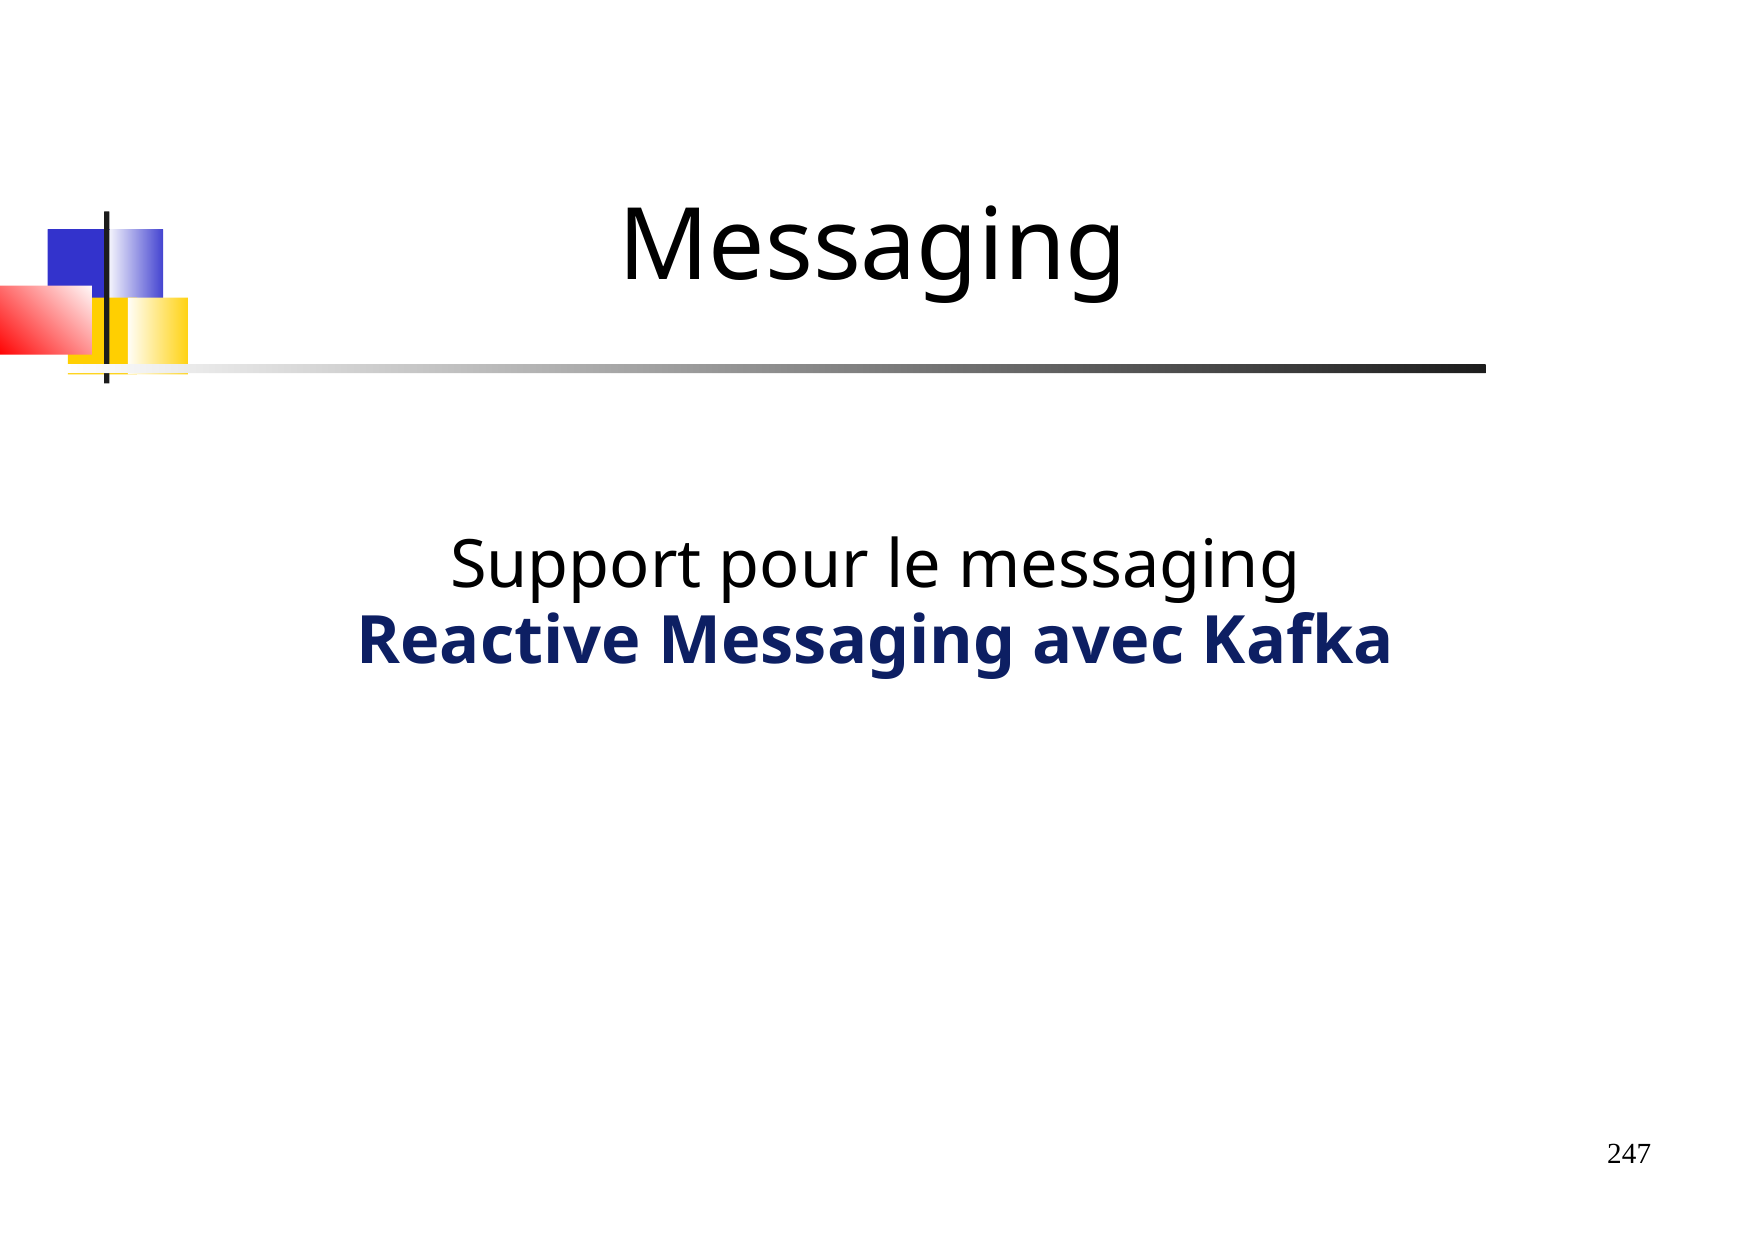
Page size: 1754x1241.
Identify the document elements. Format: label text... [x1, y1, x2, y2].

title Messaging [179, 139, 1567, 351]
subtitle Support pour le messaging Reactive Messaging avec Kafka [179, 371, 1567, 1091]
